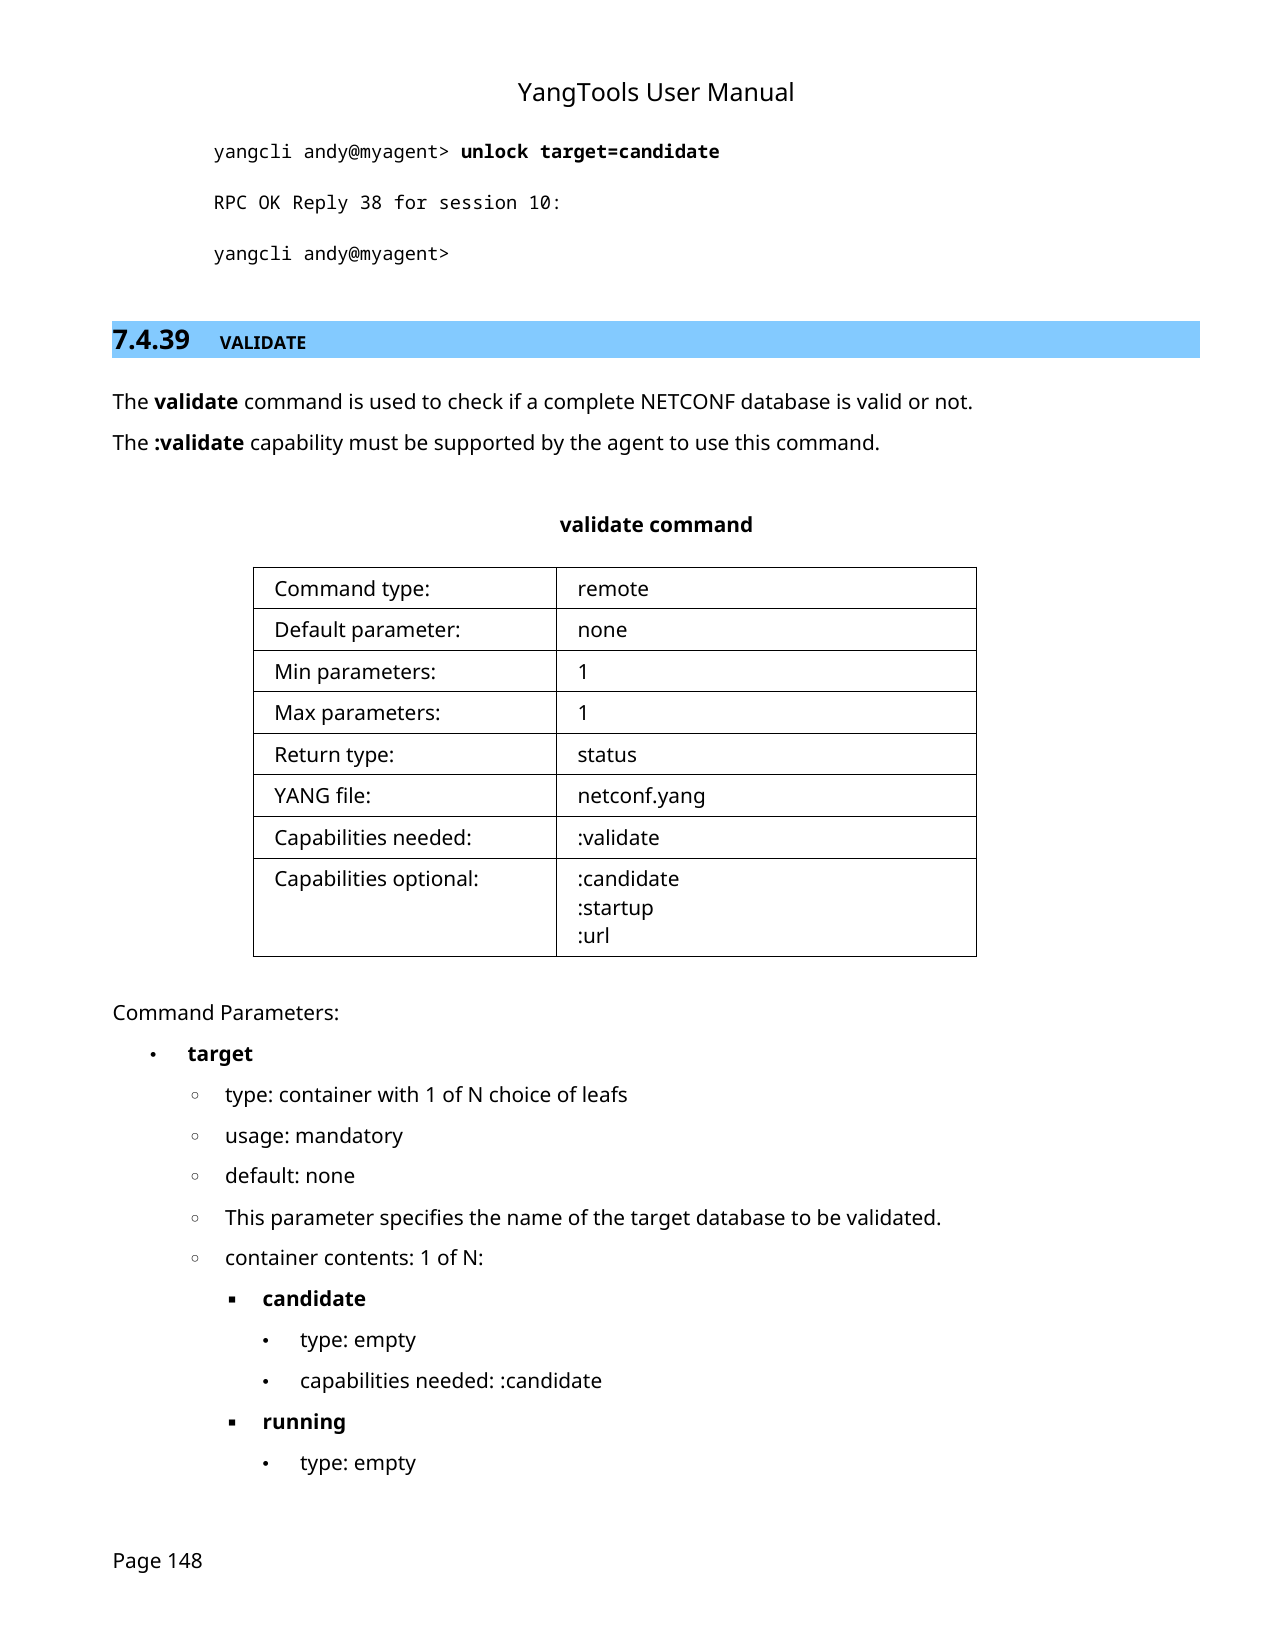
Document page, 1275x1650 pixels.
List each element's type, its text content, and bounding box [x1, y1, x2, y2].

list This parameter specifies the name of the target database to be validated. [187, 1203, 1200, 1231]
table_cell netconf.yang [557, 775, 976, 816]
list candidate [225, 1284, 1200, 1313]
table_cell Max parameters: [254, 692, 556, 733]
text Command Parameters: [112, 998, 1200, 1026]
table_cell Capabilities optional: [254, 859, 556, 956]
list target [150, 1039, 1200, 1067]
list capabilities needed: :candidate [262, 1366, 1200, 1395]
list default: none [187, 1162, 1200, 1190]
table_cell Default parameter: [254, 609, 556, 650]
subtitle validate command [127, 510, 1185, 538]
table_cell :candidate :startup :url [557, 859, 976, 956]
text yangcli andy@myagent> unlock target=candidate RPC OK Reply 38 for session 10: yangcli andy@myagent> [139, 138, 1200, 292]
table_header remote [557, 568, 976, 608]
text The :validate capability must be supported by the agent to use this command. [112, 428, 1200, 456]
list running [225, 1407, 1200, 1436]
table_cell YANG file: [254, 775, 556, 816]
list container contents: 1 of N: [187, 1243, 1200, 1272]
table_cell none [557, 609, 976, 650]
table_cell status [557, 734, 976, 774]
table_cell :validate [557, 817, 976, 857]
list type: empty [262, 1448, 1200, 1477]
list usage: mandatory [187, 1121, 1200, 1149]
list type: empty [262, 1325, 1200, 1354]
table_cell 1 [557, 651, 976, 691]
table_cell Return type: [254, 734, 556, 774]
table_cell 1 [557, 692, 976, 733]
table_header Command type: [254, 568, 556, 608]
table_cell Min parameters: [254, 651, 556, 691]
list type: container with 1 of N choice of leafs [187, 1080, 1200, 1108]
table_cell Capabilities needed: [254, 817, 556, 857]
subtitle validate [112, 321, 1200, 358]
text The validate command is used to check if a complete NETCONF database is valid or not. [112, 387, 1200, 415]
